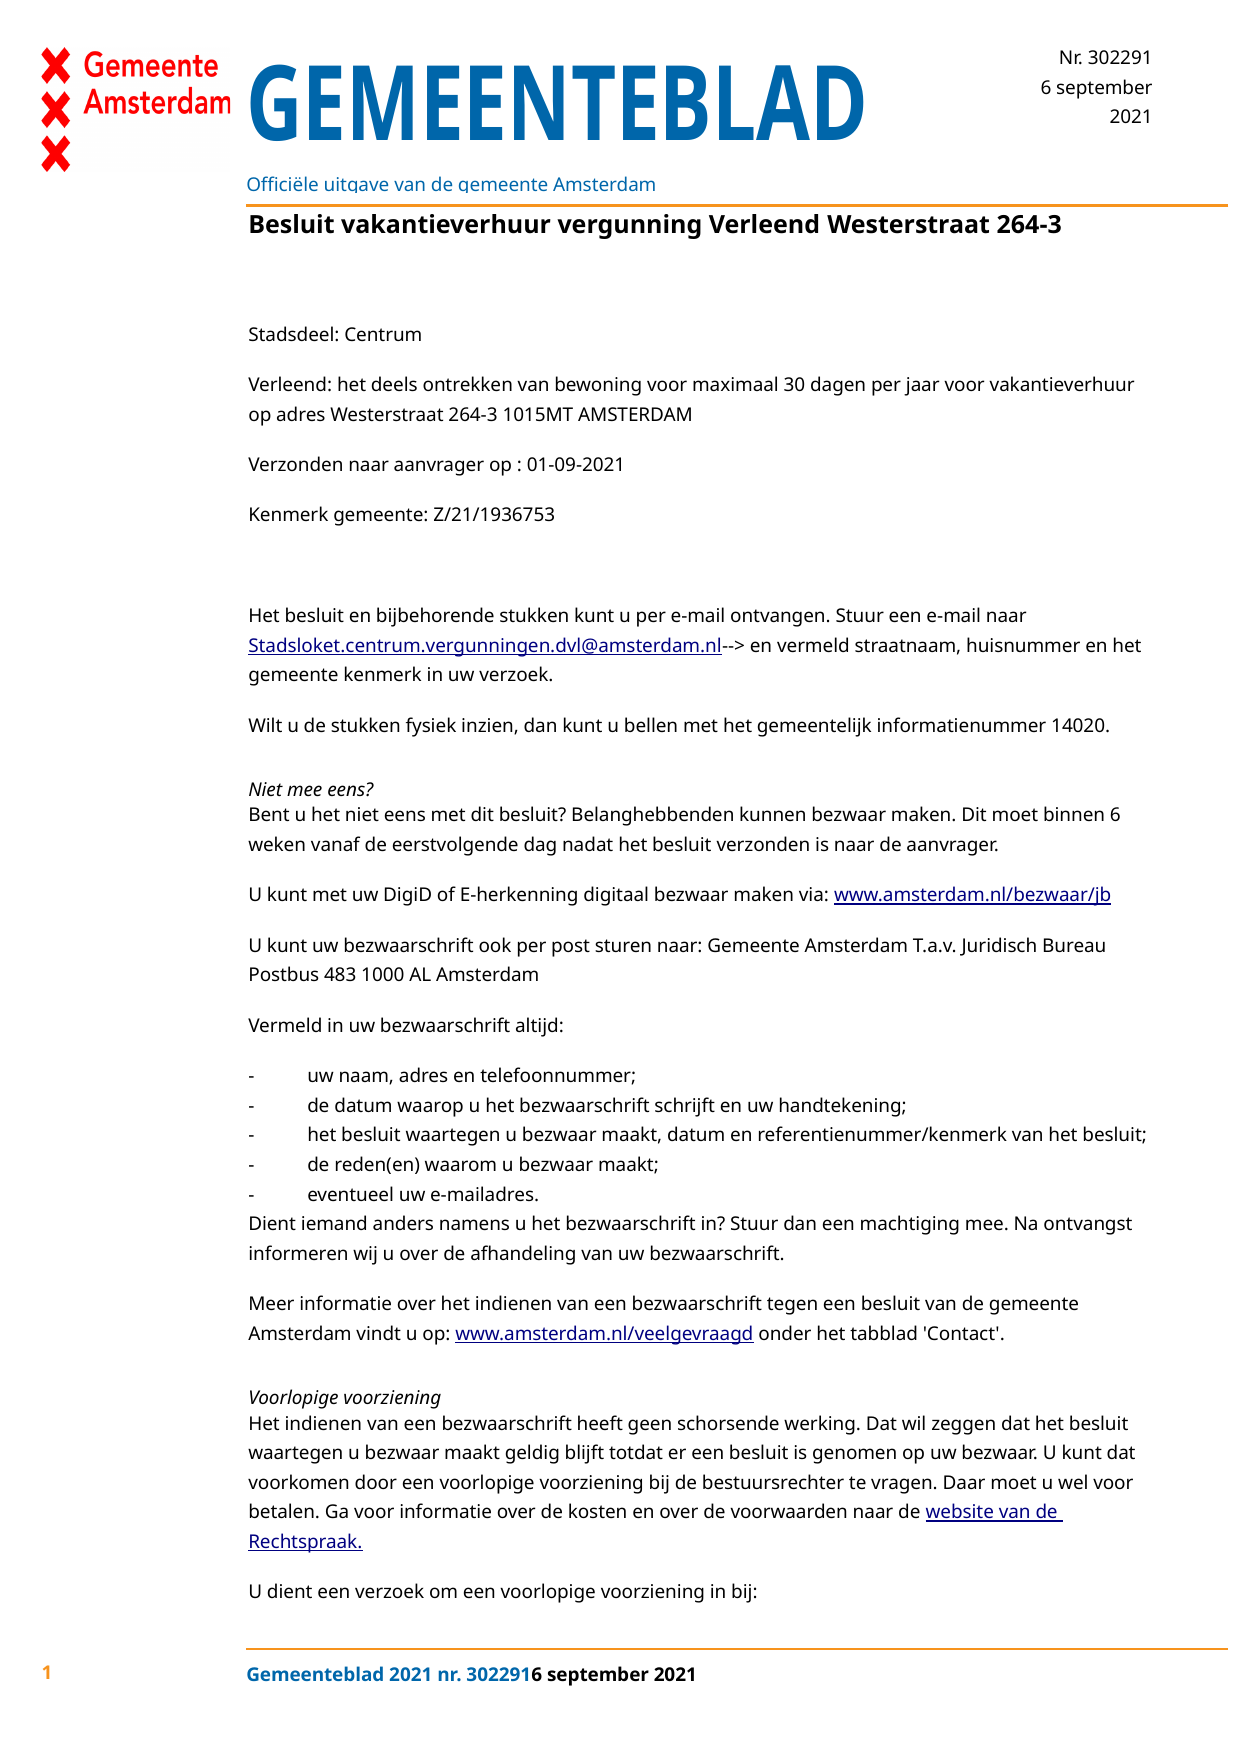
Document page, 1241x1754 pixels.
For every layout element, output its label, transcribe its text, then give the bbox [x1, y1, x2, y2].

list de reden(en) waarom u bezwaar maakt; [248, 1151, 1152, 1177]
list het besluit waartegen u bezwaar maakt, datum en referentienummer/kenmerk van het besluit; [248, 1122, 1152, 1147]
list uw naam, adres en telefoonnummer; [248, 1062, 1152, 1088]
text Dient iemand anders namens u het bezwaarschrift in? Stuur dan een machtiging mee. Na ontvangst informeren wij u over de afhandeling van uw bezwaarschrift. [248, 1210, 1152, 1266]
text Het indienen van een bezwaarschrift heeft geen schorsende werking. Dat wil zeggen dat het besluit waartegen u bezwaar maakt geldig blijft totdat er een besluit is genomen op uw bezwaar. U kunt dat voorkomen door een voorlopige voorziening bij de bestuursrechter te vragen. Daar moet u wel voor betalen. Ga voor informatie over de kosten en over de voorwaarden naar de website van de Rechtspraak. [248, 1410, 1152, 1554]
text Besluit vakantieverhuur vergunning Verleend Westerstraat 264-3 [248, 207, 1152, 241]
text Bent u het niet eens met dit besluit? Belanghebbenden kunnen bezwaar maken. Dit moet binnen 6 weken vanaf de eerstvolgende dag nadat het besluit verzonden is naar de aanvrager. [248, 802, 1152, 857]
text U kunt met uw DigiD of E-herkenning digitaal bezwaar maken via: www.amsterdam.nl/bezwaar/jb [248, 882, 1152, 907]
text Stadsdeel: Centrum [248, 321, 1152, 346]
text Verleend: het deels ontrekken van bewoning voor maximaal 30 dagen per jaar voor vakantieverhuur op adres Westerstraat 264-3 1015MT AMSTERDAM [248, 371, 1152, 426]
text U kunt uw bezwaarschrift ook per post sturen naar: Gemeente Amsterdam T.a.v. Juridisch Bureau Postbus 483 1000 AL Amsterdam [248, 932, 1152, 987]
picture [41, 47, 231, 172]
text U dient een verzoek om een voorlopige voorziening in bij: [248, 1578, 1152, 1604]
text Kenmerk gemeente: Z/21/1936753 [248, 502, 1152, 527]
list de datum waarop u het bezwaarschrift schrijft en uw handtekening; [248, 1092, 1152, 1118]
text Meer informatie over het indienen van een bezwaarschrift tegen een besluit van de gemeente Amsterdam vindt u op: www.amsterdam.nl/veelgevraagd onder het tabblad 'Contact'. [248, 1290, 1152, 1346]
text Voorlopige voorziening [248, 1384, 1152, 1410]
text Niet mee eens? [248, 776, 1152, 802]
text Het besluit en bijbehorende stukken kunt u per e-mail ontvangen. Stuur een e-mail naar Stadsloket.centrum.vergunningen.dvl@amsterdam.nl--> en vermeld straatnaam, huisnummer en het gemeente kenmerk in uw verzoek. [248, 602, 1152, 687]
text Vermeld in uw bezwaarschrift altijd: [248, 1012, 1152, 1038]
list eventueel uw e-mailadres. [248, 1181, 1152, 1207]
text Verzonden naar aanvrager op : 01-09-2021 [248, 451, 1152, 477]
text Wilt u de stukken fysiek inzien, dan kunt u bellen met het gemeentelijk informatienummer 14020. [248, 712, 1152, 738]
